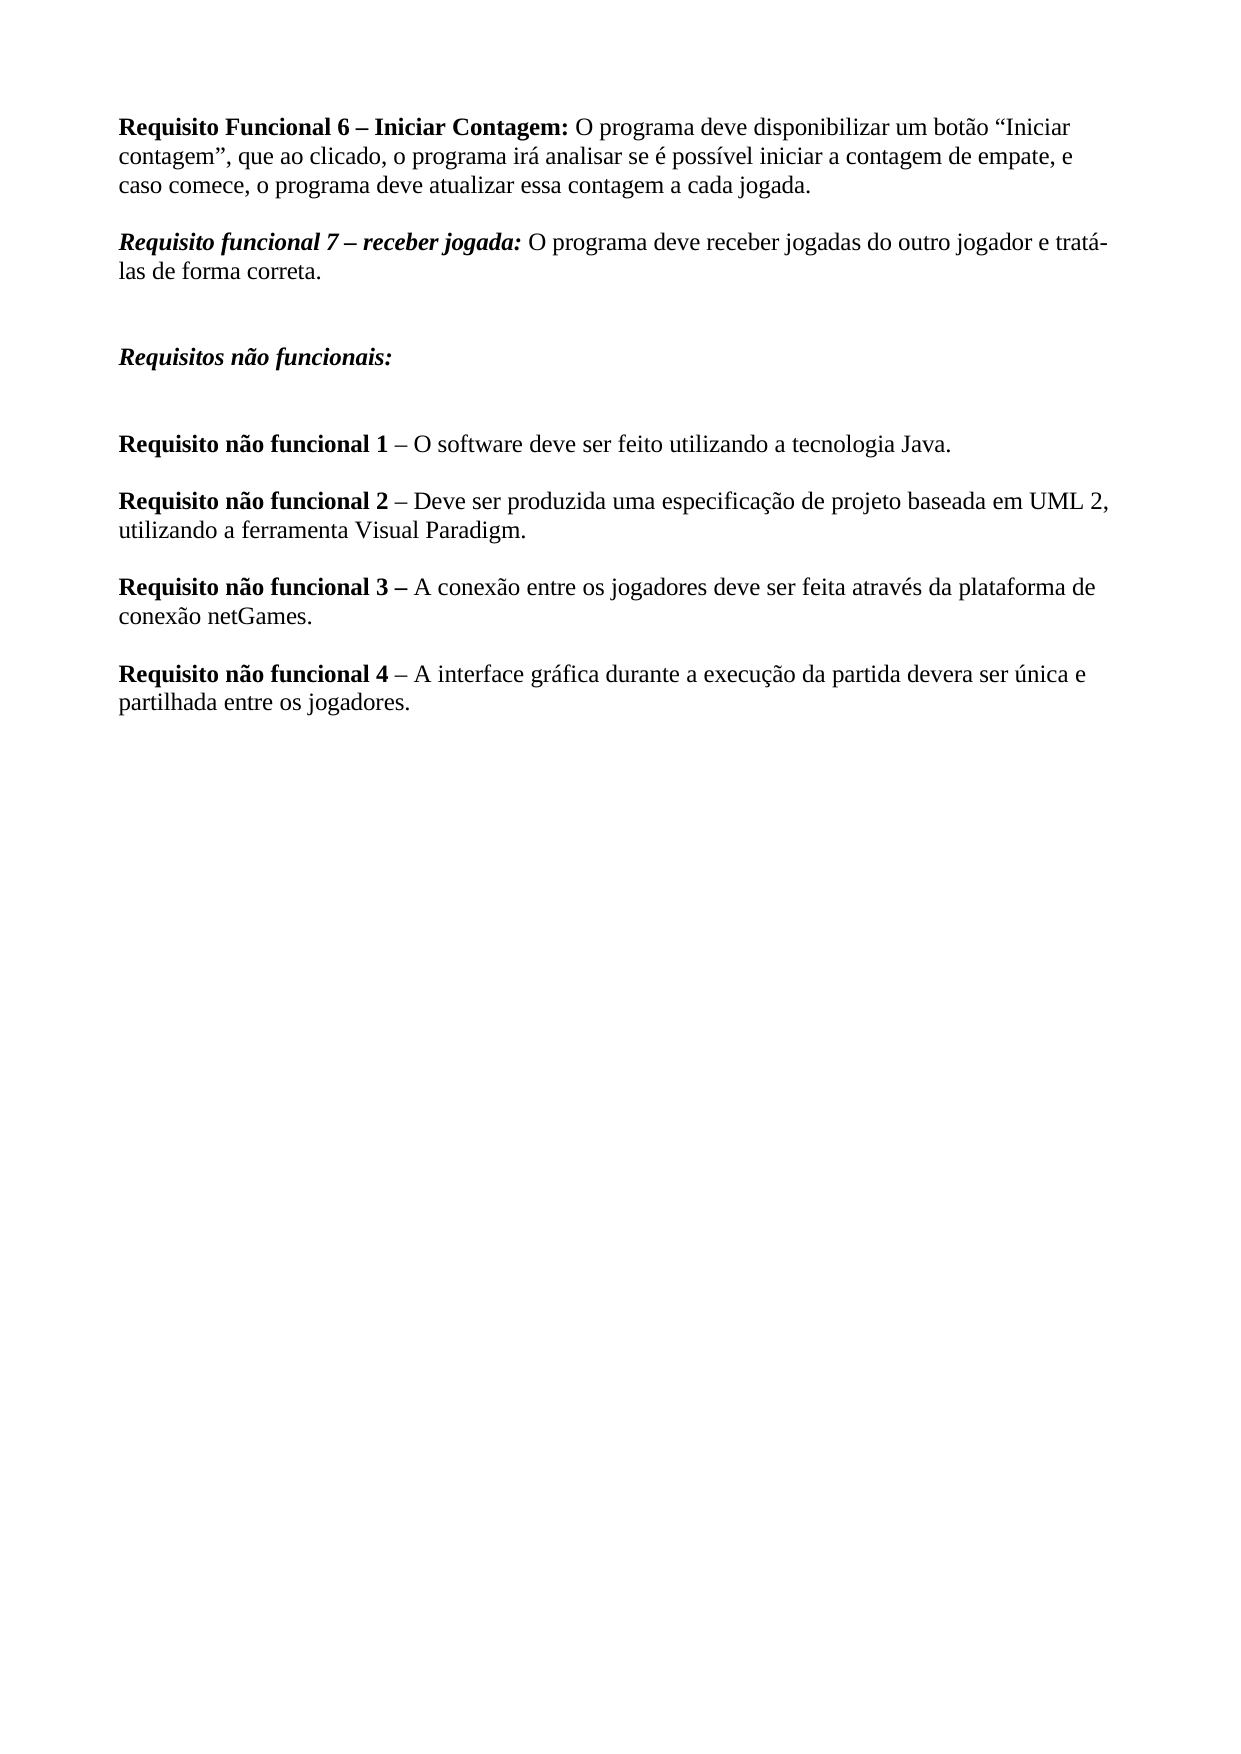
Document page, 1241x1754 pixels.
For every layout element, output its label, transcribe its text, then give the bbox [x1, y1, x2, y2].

subtitle Requisitos não funcionais: [118, 342, 1109, 371]
text Requisito Funcional 6 – Iniciar Contagem: O programa deve disponibilizar um botão “Iniciar contagem”, que ao clicado, o programa irá analisar se é possível iniciar a contagem de empate, e caso comece, o programa deve atualizar essa contagem a cada jogada. [118, 112, 1119, 199]
text Requisito não funcional 2 – Deve ser produzida uma especificação de projeto baseada em UML 2, utilizando a ferramenta Visual Paradigm. [118, 486, 1119, 544]
text Requisito não funcional 4 – A interface gráfica durante a execução da partida devera ser única e partilhada entre os jogadores. [118, 659, 1119, 716]
text Requisito não funcional 1 – O software deve ser feito utilizando a tecnologia Java. [118, 429, 1119, 457]
text Requisito não funcional 3 – A conexão entre os jogadores deve ser feita através da plataforma de conexão netGames. [118, 572, 1119, 630]
text Requisito funcional 7 – receber jogada: O programa deve receber jogadas do outro jogador e tratá-las de forma correta. [118, 227, 1119, 285]
